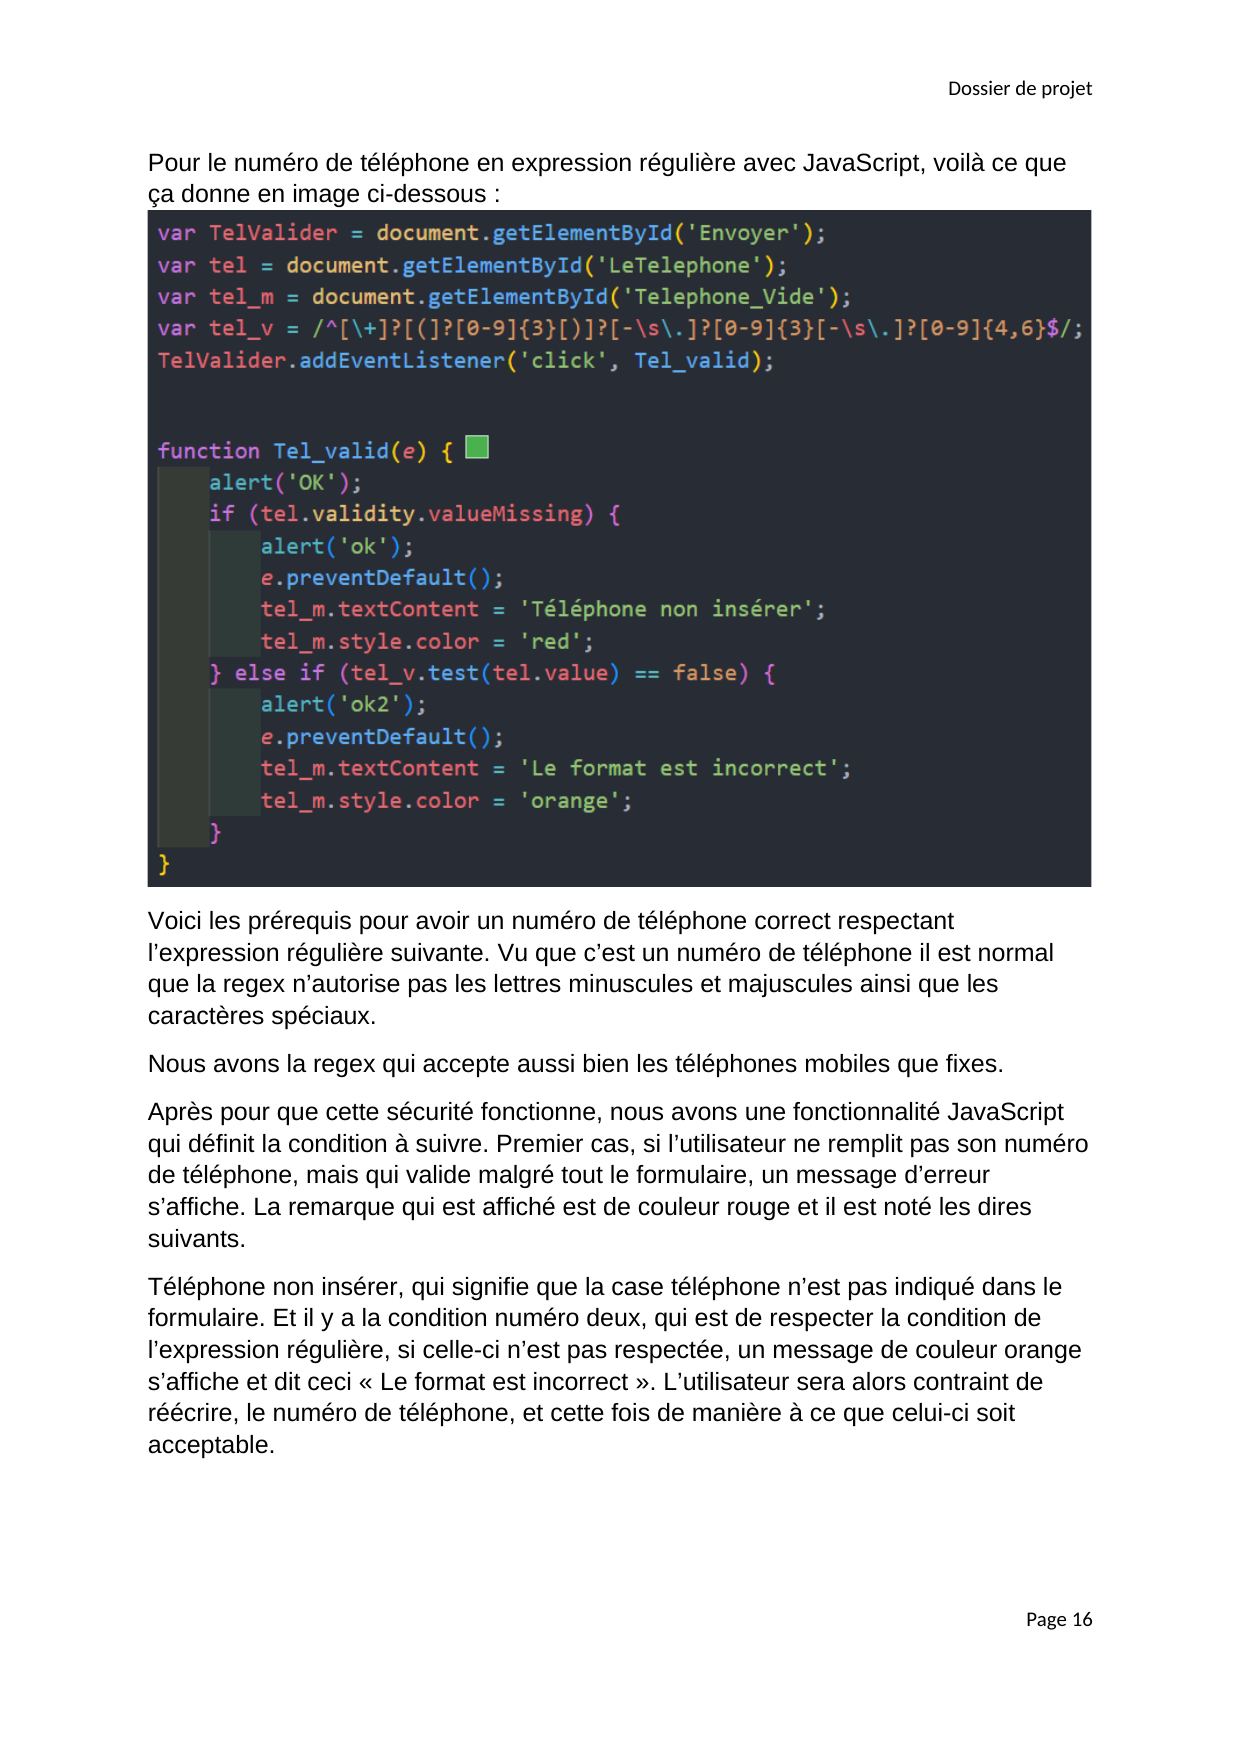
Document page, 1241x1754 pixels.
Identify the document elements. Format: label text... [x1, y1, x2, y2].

text Téléphone non insérer, qui signifie que la case téléphone n’est pas indiqué dans le formulaire. Et il y a la condition numéro deux, qui est de respecter la condition de l’expression régulière, si celle-ci n’est pas respectée, un message de couleur orange s’affiche et dit ceci « Le format est incorrect ». L’utilisateur sera alors contraint de réécrire, le numéro de téléphone, et cette fois de manière à ce que celui-ci soit acceptable. [148, 1272, 1093, 1458]
text Voici les prérequis pour avoir un numéro de téléphone correct respectant l’expression régulière suivante. Vu que c’est un numéro de téléphone il est normal que la regex n’autorise pas les lettres minuscules et majuscules ainsi que les caractères spéciaux. [148, 906, 1093, 1029]
text Pour le numéro de téléphone en expression régulière avec JavaScript, voilà ce que ça donne en image ci-dessous : [148, 148, 1093, 887]
text Nous avons la regex qui accepte aussi bien les téléphones mobiles que fixes. [148, 1049, 1093, 1078]
text Après pour que cette sécurité fonctionne, nous avons une fonctionnalité JavaScript qui définit la condition à suivre. Premier cas, si l’utilisateur ne remplit pas son numéro de téléphone, mais qui valide malgré tout le formulaire, un message d’erreur s’affiche. La remarque qui est affiché est de couleur rouge et il est noté les dires suivants. [148, 1097, 1093, 1252]
